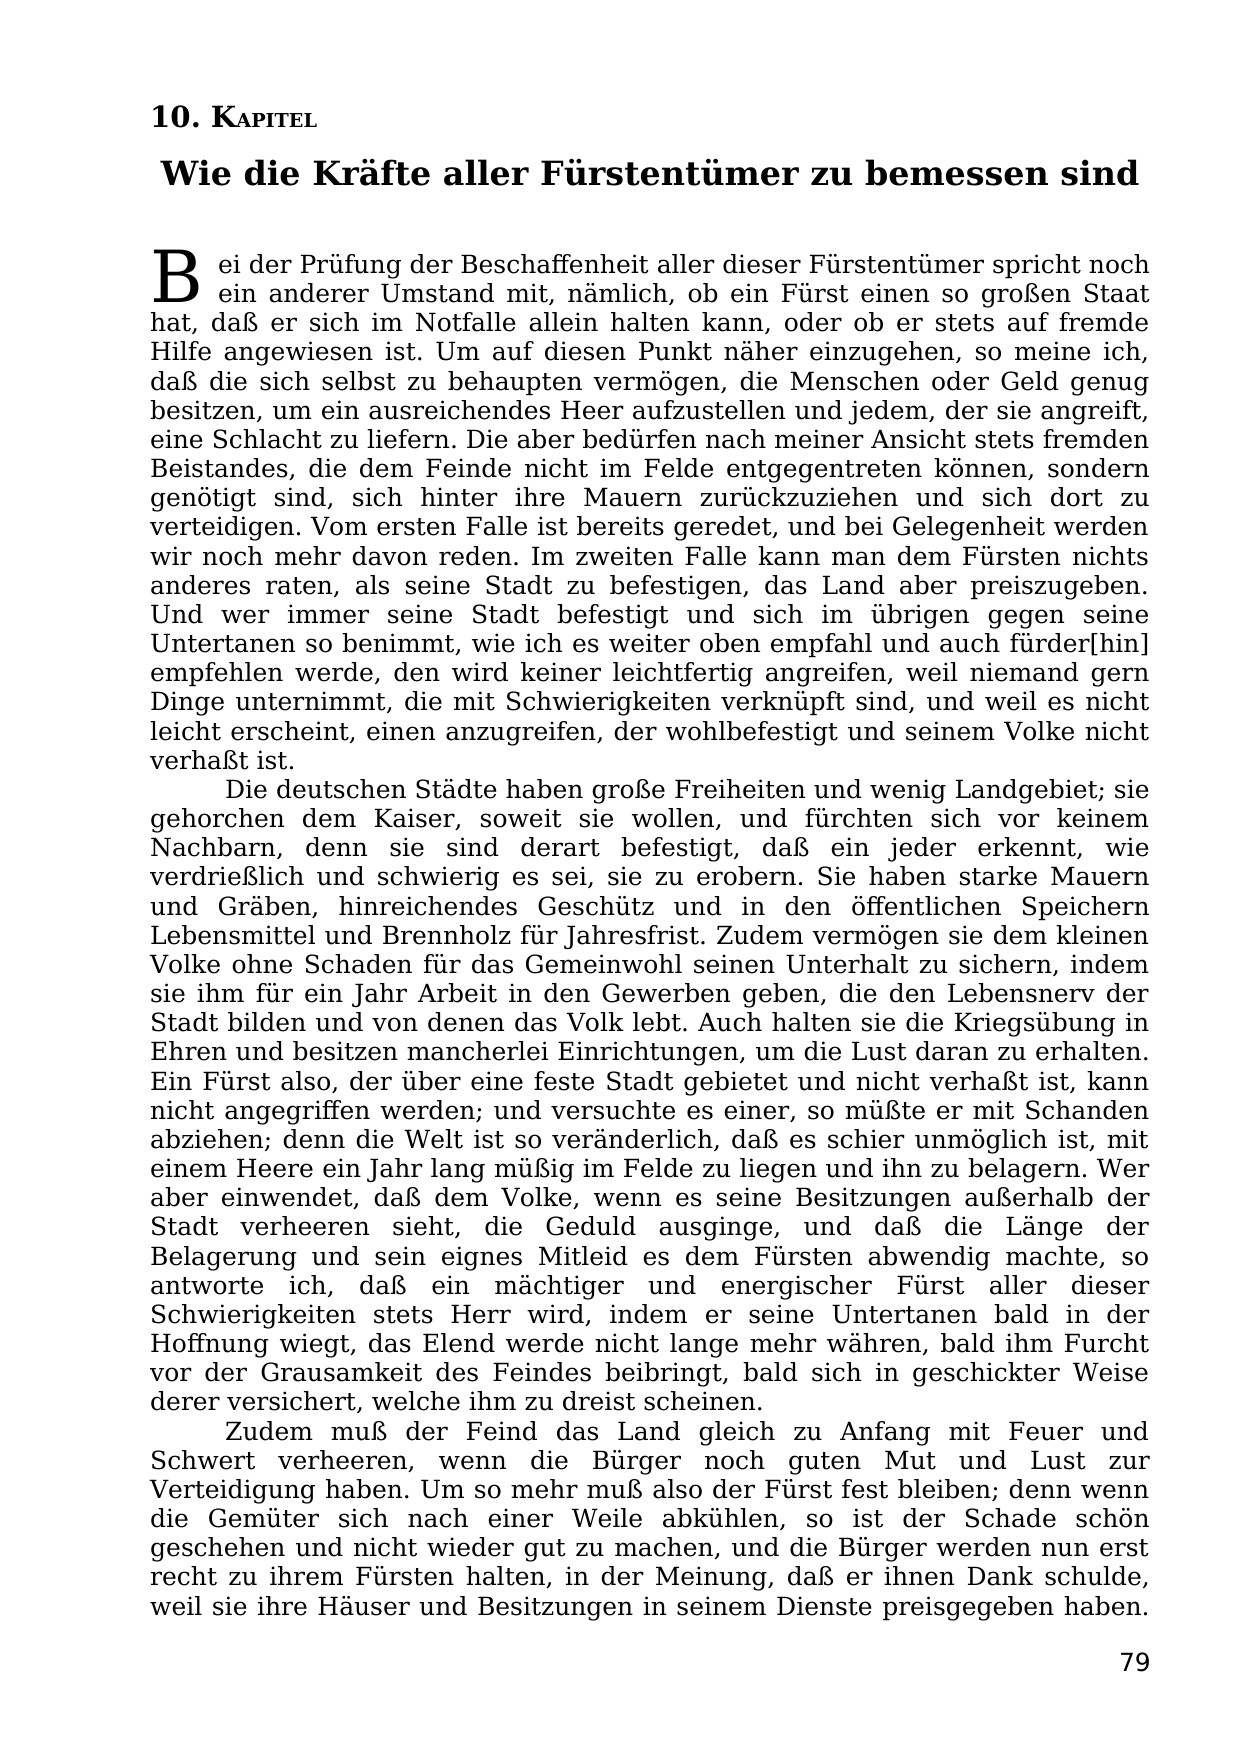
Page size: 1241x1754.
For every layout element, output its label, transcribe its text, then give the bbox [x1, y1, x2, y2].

text 10. Kapitel [150, 75, 1151, 134]
text Zudem muß der Feind das Land gleich zu Anfang mit Feuer und Schwert verheeren, wenn die Bürger noch guten Mut und Lust zur Verteidigung haben. Um so mehr muß also der Fürst fest bleiben; denn wenn die Gemüter sich nach einer Weile abkühlen, so ist der Schade schön geschehen und nicht wieder gut zu machen, und die Bürger werden nun erst recht zu ihrem Fürsten halten, in der Meinung, daß er ihnen Dank schulde, weil sie ihre Häuser und Besitzungen in seinem Dienste preisgegeben haben. [150, 1417, 1151, 1621]
text Wie die Kräfte aller Fürstentümer zu bemessen sind [150, 134, 1151, 193]
text Die deutschen Städte haben große Freiheiten und wenig Landgebiet; sie gehorchen dem Kaiser, soweit sie wollen, und fürchten sich vor keinem Nachbarn, denn sie sind derart befestigt, daß ein jeder erkennt, wie verdrießlich und schwierig es sei, sie zu erobern. Sie haben starke Mauern und Gräben, hinreichendes Geschütz und in den öffentlichen Speichern Lebensmittel und Brennholz für Jahresfrist. Zudem vermögen sie dem kleinen Volke ohne Schaden für das Gemeinwohl seinen Unterhalt zu sichern, indem sie ihm für ein Jahr Arbeit in den Gewerben geben, die den Lebensnerv der Stadt bilden und von denen das Volk lebt. Auch halten sie die Kriegsübung in Ehren und besitzen mancherlei Einrichtungen, um die Lust daran zu erhalten. Ein Fürst also, der über eine feste Stadt gebietet und nicht verhaßt ist, kann nicht angegriffen werden; und versuchte es einer, so müßte er mit Schanden abziehen; denn die Welt ist so veränderlich, daß es schier unmöglich ist, mit einem Heere ein Jahr lang müßig im Felde zu liegen und ihn zu belagern. Wer aber einwendet, daß dem Volke, wenn es seine Besitzungen außerhalb der Stadt verheeren sieht, die Geduld ausginge, und daß die Länge der Belagerung und sein eignes Mitleid es dem Fürsten abwendig machte, so antworte ich, daß ein mächtiger und energischer Fürst aller dieser Schwierigkeiten stets Herr wird, indem er seine Untertanen bald in der Hoffnung wiegt, das Elend werde nicht lange mehr währen, bald ihm Furcht vor der Grausamkeit des Feindes beibringt, bald sich in geschickter Weise derer versichert, welche ihm zu dreist scheinen. [150, 775, 1151, 1417]
text Bei der Prüfung der Beschaffenheit aller dieser Fürstentümer spricht noch ein anderer Umstand mit, nämlich, ob ein Fürst einen so großen Staat hat, daß er sich im Notfalle allein halten kann, oder ob er stets auf fremde Hilfe angewiesen ist. Um auf diesen Punkt näher einzugehen, so meine ich, daß die sich selbst zu behaupten vermögen, die Menschen oder Geld genug besitzen, um ein ausreichendes Heer aufzustellen und jedem, der sie angreift, eine Schlacht zu liefern. Die aber bedürfen nach meiner Ansicht stets fremden Beistandes, die dem Feinde nicht im Felde entgegentreten können, sondern genötigt sind, sich hinter ihre Mauern zurückzuziehen und sich dort zu verteidigen. Vom ersten Falle ist bereits geredet, und bei Gelegenheit werden wir noch mehr davon reden. Im zweiten Falle kann man dem Fürsten nichts anderes raten, als seine Stadt zu befestigen, das Land aber preiszugeben. Und wer immer seine Stadt befestigt und sich im übrigen gegen seine Untertanen so benimmt, wie ich es weiter oben empfahl und auch fürder[hin] empfehlen werde, den wird keiner leichtfertig angreifen, weil niemand gern Dinge unternimmt, die mit Schwierigkeiten verknüpft sind, und weil es nicht leicht erscheint, einen anzugreifen, der wohlbefestigt und seinem Volke nicht verhaßt ist. [150, 250, 1151, 775]
